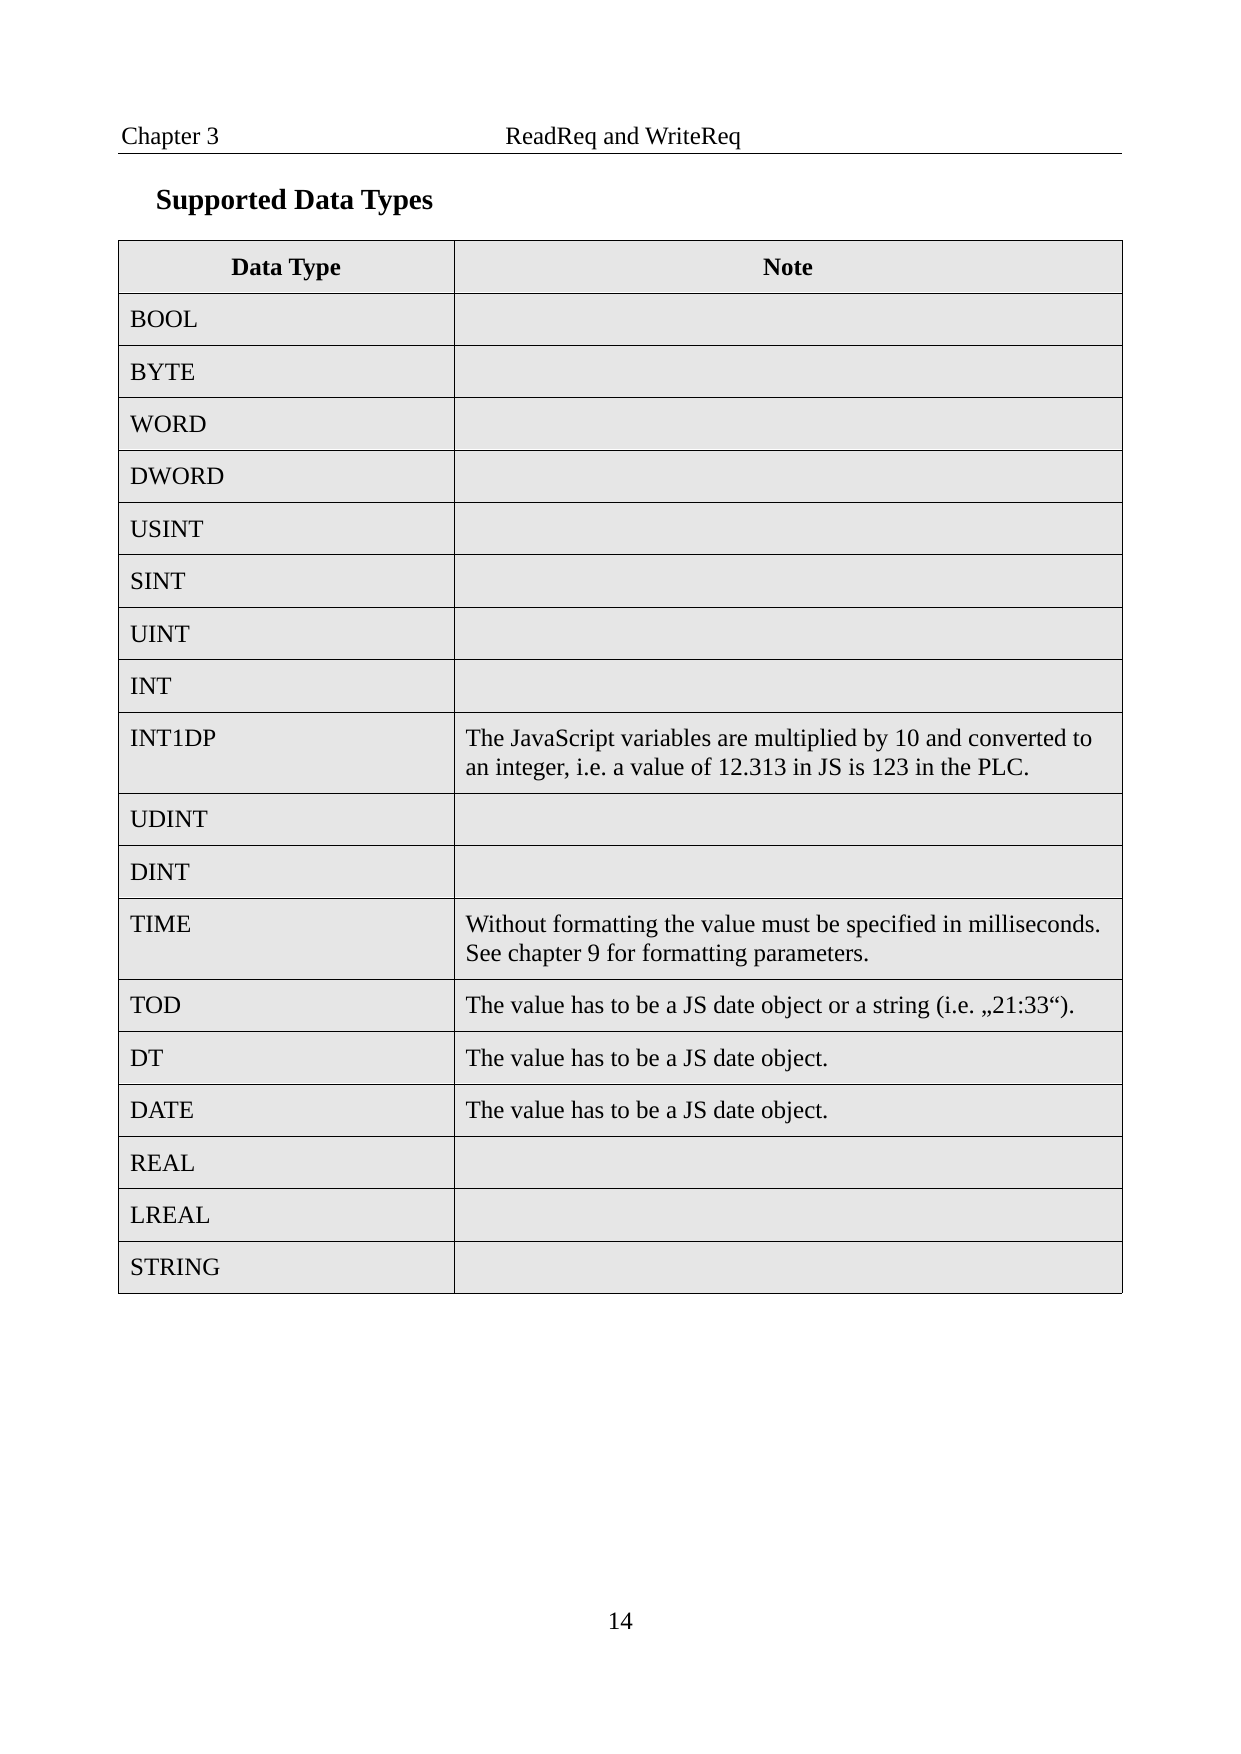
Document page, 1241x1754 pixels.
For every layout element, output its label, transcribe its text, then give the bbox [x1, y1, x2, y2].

table_cell REAL [119, 1137, 454, 1188]
table_cell [455, 1189, 1122, 1241]
table_cell [455, 660, 1122, 712]
table_cell The value has to be a JS date object. [455, 1085, 1122, 1136]
table_cell USINT [119, 503, 454, 554]
table_cell [455, 294, 1122, 345]
table_cell UINT [119, 608, 454, 659]
subtitle Supported Data Types [156, 182, 1122, 216]
table_cell LREAL [119, 1189, 454, 1241]
table_cell [455, 398, 1122, 449]
table_cell [455, 503, 1122, 554]
table_cell BYTE [119, 346, 454, 397]
table_cell BOOL [119, 294, 454, 345]
table_cell INT1DP [119, 713, 454, 793]
table_cell [455, 1137, 1122, 1188]
table_cell TIME [119, 899, 454, 979]
table_cell [455, 1242, 1122, 1293]
table_header Data Type [119, 241, 454, 292]
table_cell DINT [119, 846, 454, 897]
table_cell The value has to be a JS date object. [455, 1032, 1122, 1083]
table_cell [455, 346, 1122, 397]
table_cell WORD [119, 398, 454, 449]
table_cell The JavaScript variables are multiplied by 10 and converted to an integer, i.e. a value of 12.313 in JS is 123 in the PLC. [455, 713, 1122, 793]
table_cell UDINT [119, 794, 454, 845]
table_cell INT [119, 660, 454, 712]
table_cell [455, 555, 1122, 607]
table_cell TOD [119, 980, 454, 1031]
table_cell [455, 451, 1122, 502]
table_cell [455, 846, 1122, 897]
table_cell STRING [119, 1242, 454, 1293]
table_header Note [455, 241, 1122, 292]
table_cell Without formatting the value must be specified in milliseconds. See chapter 9 for formatting parameters. [455, 899, 1122, 979]
table_cell DT [119, 1032, 454, 1083]
table_cell DWORD [119, 451, 454, 502]
table_cell [455, 608, 1122, 659]
table_cell The value has to be a JS date object or a string (i.e. „21:33“). [455, 980, 1122, 1031]
table_cell SINT [119, 555, 454, 607]
table_cell [455, 794, 1122, 845]
table_cell DATE [119, 1085, 454, 1136]
